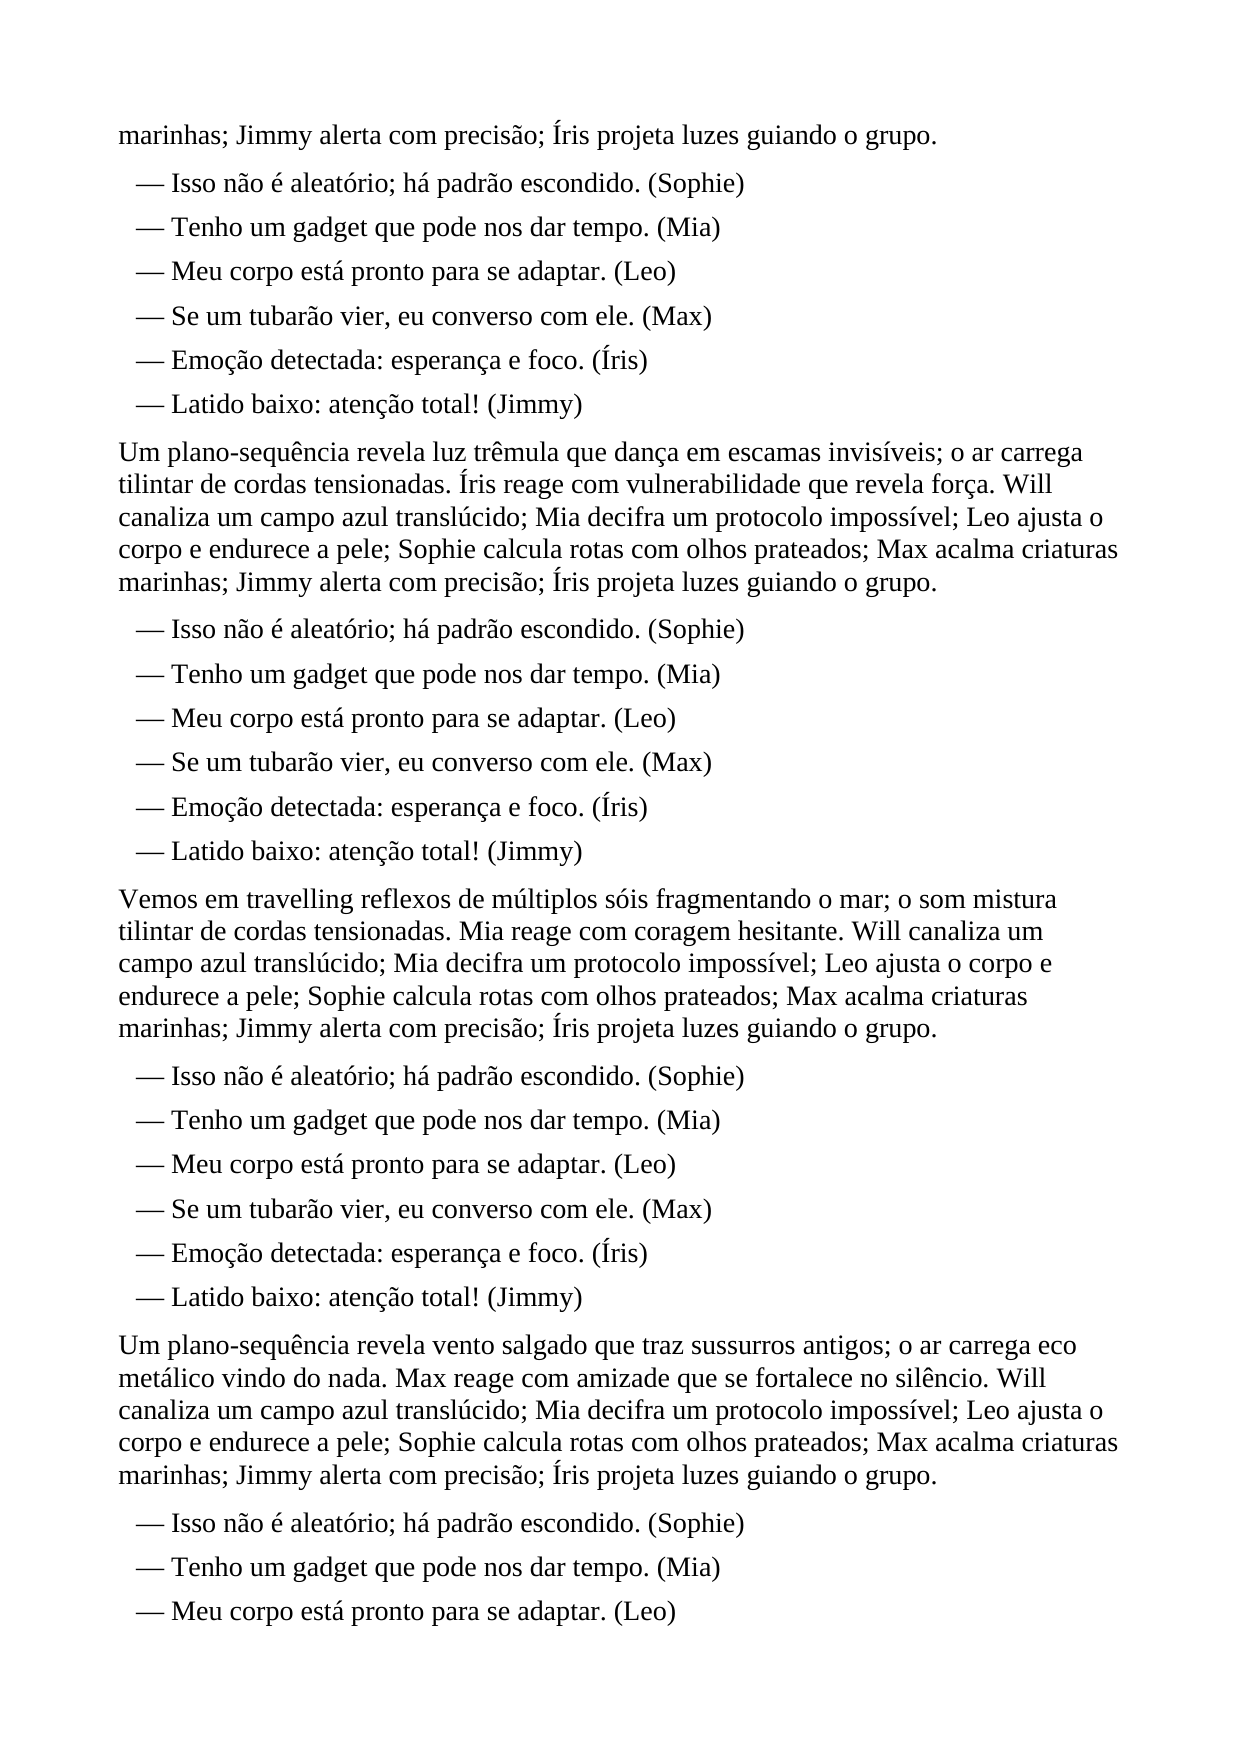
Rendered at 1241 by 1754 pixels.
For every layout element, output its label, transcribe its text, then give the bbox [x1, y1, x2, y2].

text Vemos em travelling reflexos de múltiplos sóis fragmentando o mar; o som mistura tilintar de cordas tensionadas. Mia reage com coragem hesitante. Will canaliza um campo azul translúcido; Mia decifra um protocolo impossível; Leo ajusta o corpo e endurece a pele; Sophie calcula rotas com olhos prateados; Max acalma criaturas marinhas; Jimmy alerta com precisão; Íris projeta luzes guiando o grupo. [118, 882, 1122, 1044]
text — Isso não é aleatório; há padrão escondido. (Sophie) [118, 1506, 1122, 1538]
text — Isso não é aleatório; há padrão escondido. (Sophie) [118, 166, 1122, 198]
text — Latido baixo: atenção total! (Jimmy) [118, 1280, 1122, 1313]
text — Meu corpo está pronto para se adaptar. (Leo) [118, 1594, 1122, 1627]
text — Latido baixo: atenção total! (Jimmy) [118, 387, 1122, 420]
text — Emoção detectada: esperança e foco. (Íris) [118, 1236, 1122, 1268]
text Um plano-sequência revela luz trêmula que dança em escamas invisíveis; o ar carrega tilintar de cordas tensionadas. Íris reage com vulnerabilidade que revela força. Will canaliza um campo azul translúcido; Mia decifra um protocolo impossível; Leo ajusta o corpo e endurece a pele; Sophie calcula rotas com olhos prateados; Max acalma criaturas marinhas; Jimmy alerta com precisão; Íris projeta luzes guiando o grupo. [118, 435, 1122, 597]
text — Latido baixo: atenção total! (Jimmy) [118, 834, 1122, 866]
text — Emoção detectada: esperança e foco. (Íris) [118, 789, 1122, 822]
text — Tenho um gadget que pode nos dar tempo. (Mia) [118, 1103, 1122, 1136]
text — Meu corpo está pronto para se adaptar. (Leo) [118, 254, 1122, 287]
text — Se um tubarão vier, eu converso com ele. (Max) [118, 299, 1122, 331]
text — Tenho um gadget que pode nos dar tempo. (Mia) [118, 657, 1122, 689]
text — Isso não é aleatório; há padrão escondido. (Sophie) [118, 1059, 1122, 1091]
text — Meu corpo está pronto para se adaptar. (Leo) [118, 701, 1122, 733]
text — Isso não é aleatório; há padrão escondido. (Sophie) [118, 612, 1122, 645]
text marinhas; Jimmy alerta com precisão; Íris projeta luzes guiando o grupo. [118, 118, 1122, 151]
text — Se um tubarão vier, eu converso com ele. (Max) [118, 1192, 1122, 1224]
text — Tenho um gadget que pode nos dar tempo. (Mia) [118, 210, 1122, 243]
text Um plano-sequência revela vento salgado que traz sussurros antigos; o ar carrega eco metálico vindo do nada. Max reage com amizade que se fortalece no silêncio. Will canaliza um campo azul translúcido; Mia decifra um protocolo impossível; Leo ajusta o corpo e endurece a pele; Sophie calcula rotas com olhos prateados; Max acalma criaturas marinhas; Jimmy alerta com precisão; Íris projeta luzes guiando o grupo. [118, 1328, 1122, 1490]
text — Emoção detectada: esperança e foco. (Íris) [118, 343, 1122, 375]
text — Tenho um gadget que pode nos dar tempo. (Mia) [118, 1550, 1122, 1582]
text — Se um tubarão vier, eu converso com ele. (Max) [118, 745, 1122, 778]
text — Meu corpo está pronto para se adaptar. (Leo) [118, 1148, 1122, 1180]
